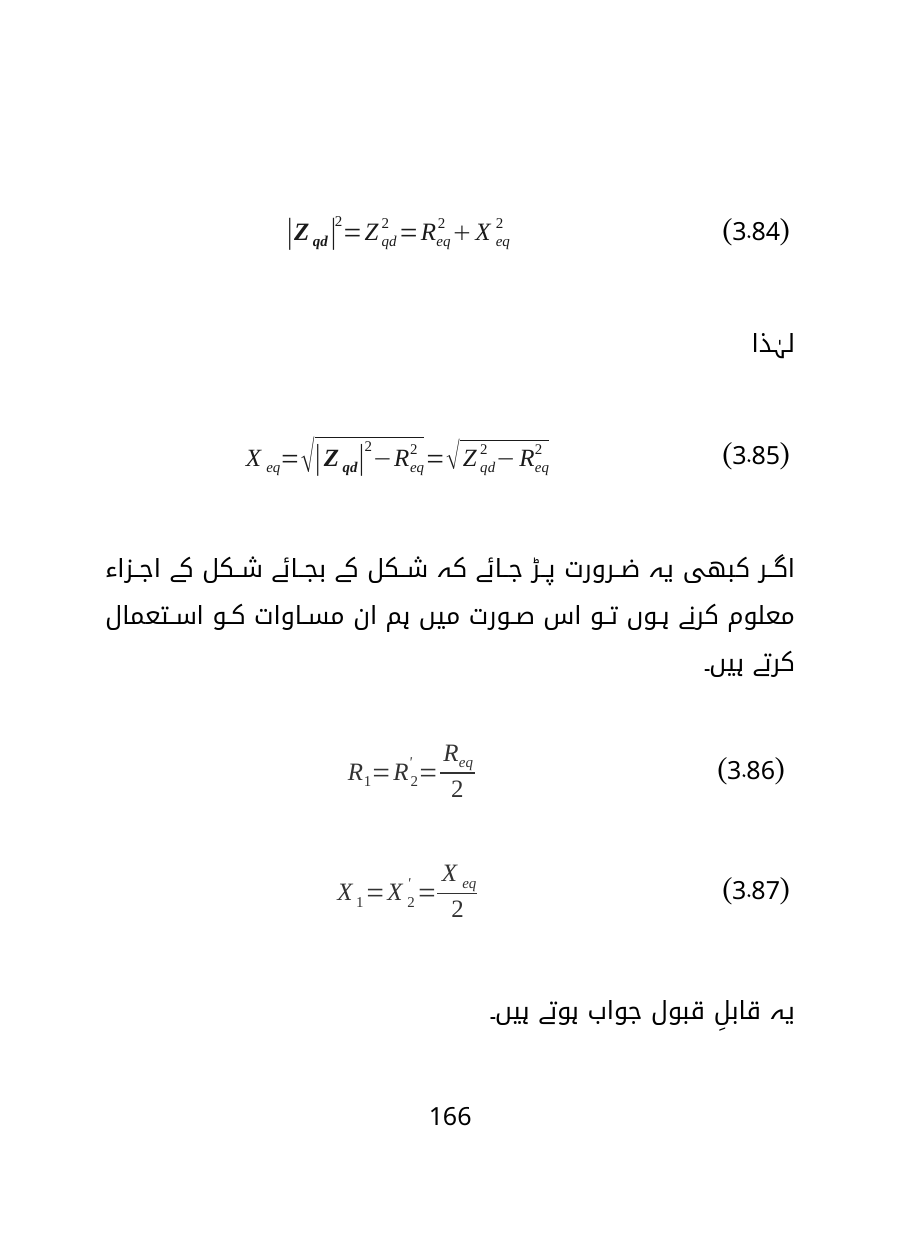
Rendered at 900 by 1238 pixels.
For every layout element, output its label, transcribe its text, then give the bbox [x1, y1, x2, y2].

table_header (3.84) [681, 203, 795, 274]
table_header [105, 854, 699, 941]
table_header [105, 203, 681, 274]
table_header [105, 734, 694, 820]
text اگر کبھی یہ ضرورت پڑ جائے کہ شکل کے بجائے شکل کے اجزاء معلوم کرنے ہوں تو اس صورت میں ہم ان مساوات کو استعمال کرتے ہیں۔ [105, 545, 795, 687]
table_header [105, 427, 678, 498]
table_header (3.86) [694, 734, 794, 820]
table_header (3.85) [678, 427, 795, 498]
text لہٰذا [105, 321, 795, 368]
table_header (3.87) [699, 854, 795, 941]
text یہ قابلِ قبول جواب ہوتے ہیں۔ [105, 987, 795, 1035]
